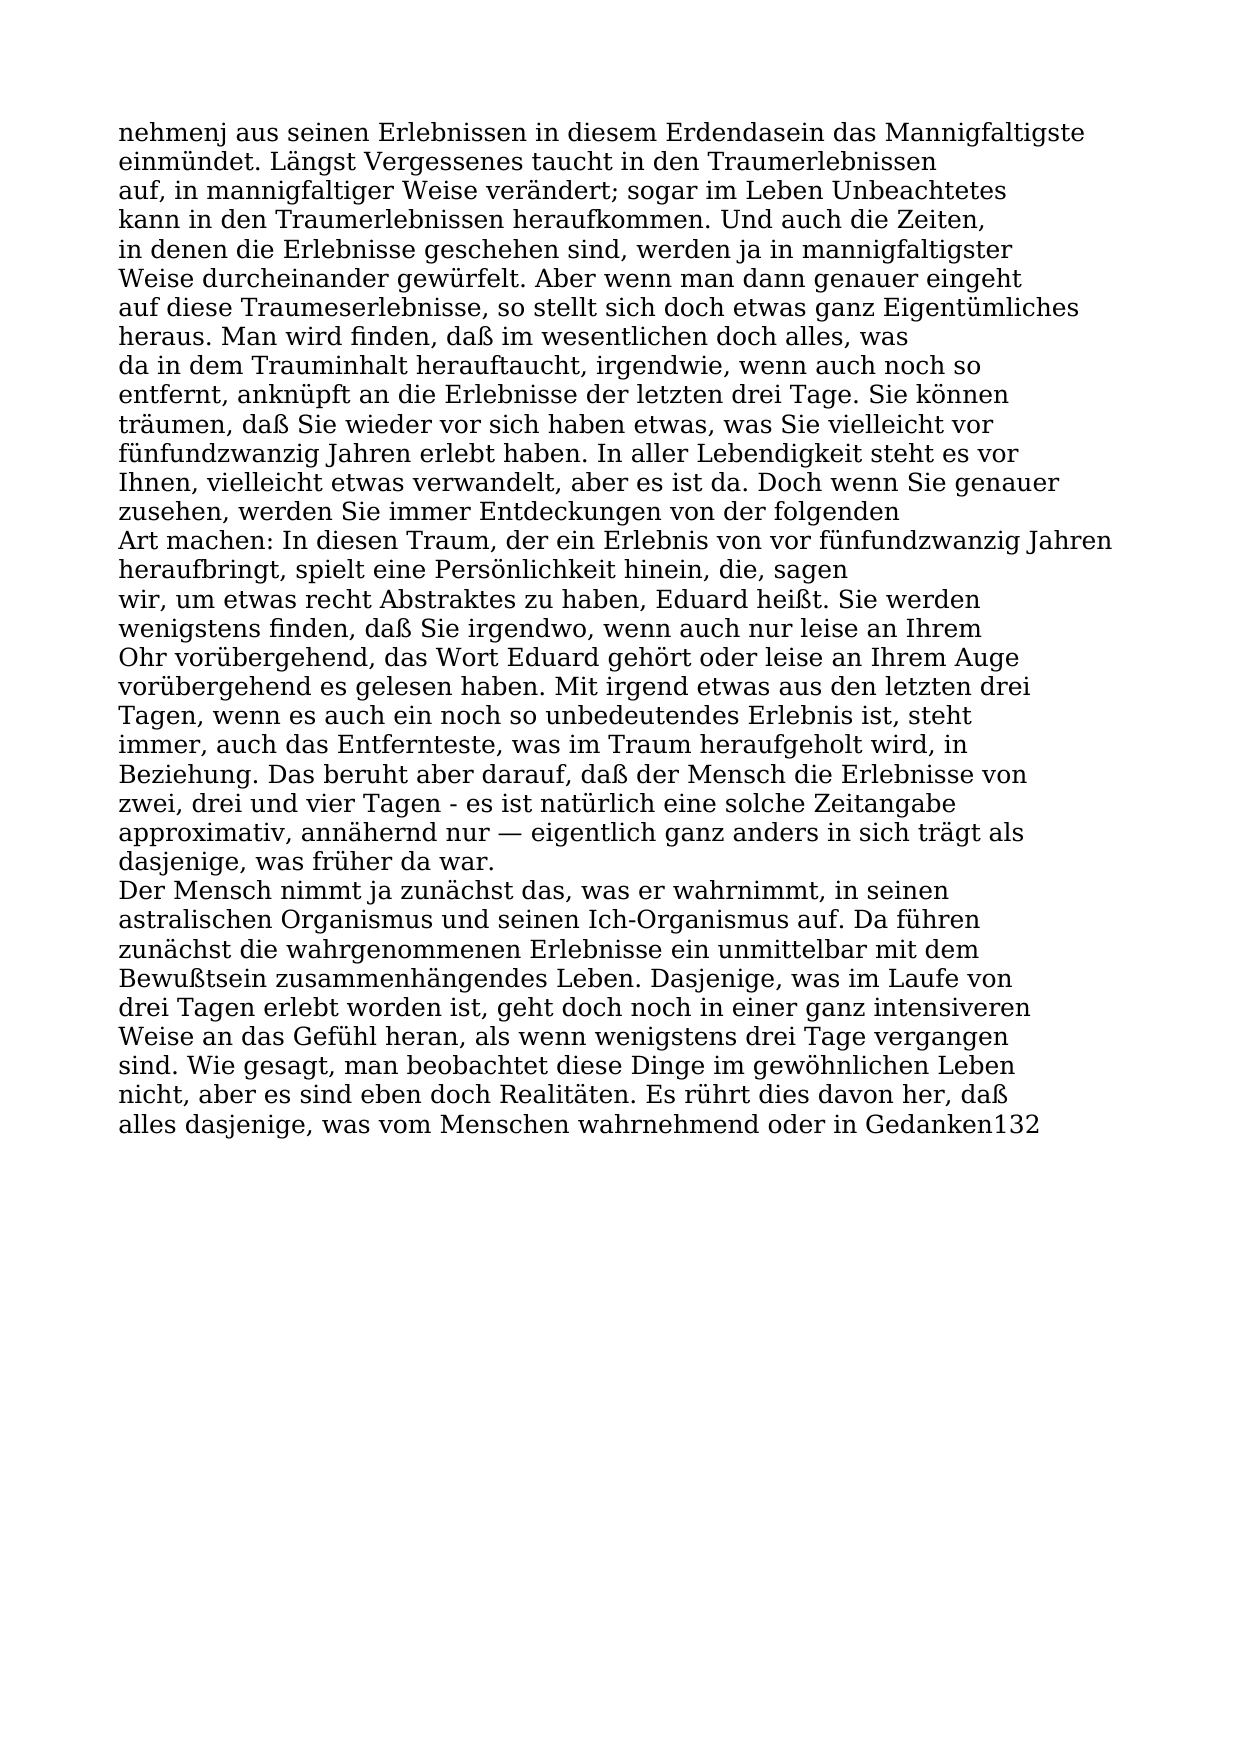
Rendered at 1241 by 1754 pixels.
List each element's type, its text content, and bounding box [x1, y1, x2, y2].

text fünfundzwanzig Jahren erlebt haben. In aller Lebendigkeit steht es vor [118, 439, 1122, 468]
text auf diese Traumeserlebnisse, so stellt sich doch etwas ganz Eigentümliches heraus. Man wird finden, daß im wesentlichen doch alles, was [118, 293, 1122, 351]
text kann in den Traumerlebnissen heraufkommen. Und auch die Zeiten, [118, 206, 1122, 235]
text Beziehung. Das beruht aber darauf, daß der Mensch die Erlebnisse von [118, 760, 1122, 789]
text Weise an das Gefühl heran, als wenn wenigstens drei Tage vergangen [118, 1022, 1122, 1051]
text zwei, drei und vier Tagen - es ist natürlich eine solche Zeitangabe [118, 789, 1122, 818]
text Der Mensch nimmt ja zunächst das, was er wahrnimmt, in seinen [118, 876, 1122, 906]
text auf, in mannigfaltiger Weise verändert; sogar im Leben Unbeachtetes [118, 176, 1122, 206]
text alles dasjenige, was vom Menschen wahrnehmend oder in Gedanken132 [118, 1110, 1122, 1139]
text drei Tagen erlebt worden ist, geht doch noch in einer ganz intensiveren [118, 993, 1122, 1022]
text träumen, daß Sie wieder vor sich haben etwas, was Sie vielleicht vor [118, 410, 1122, 439]
text Ohr vorübergehend, das Wort Eduard gehört oder leise an Ihrem Auge [118, 643, 1122, 672]
text entfernt, anknüpft an die Erlebnisse der letzten drei Tage. Sie können [118, 381, 1122, 410]
text Ihnen, vielleicht etwas verwandelt, aber es ist da. Doch wenn Sie genauer zusehen, werden Sie immer Entdeckungen von der folgenden [118, 468, 1122, 526]
text approximativ, annähernd nur — eigentlich ganz anders in sich trägt als [118, 818, 1122, 847]
text zunächst die wahrgenommenen Erlebnisse ein unmittelbar mit dem [118, 935, 1122, 964]
text dasjenige, was früher da war. [118, 847, 1122, 876]
text Tagen, wenn es auch ein noch so unbedeutendes Erlebnis ist, steht [118, 701, 1122, 731]
text nicht, aber es sind eben doch Realitäten. Es rührt dies davon her, daß [118, 1081, 1122, 1110]
text immer, auch das Entfernteste, was im Traum heraufgeholt wird, in [118, 731, 1122, 760]
text sind. Wie gesagt, man beobachtet diese Dinge im gewöhnlichen Leben [118, 1051, 1122, 1081]
text wenigstens finden, daß Sie irgendwo, wenn auch nur leise an Ihrem [118, 614, 1122, 643]
text wir, um etwas recht Abstraktes zu haben, Eduard heißt. Sie werden [118, 585, 1122, 614]
text Bewußtsein zusammenhängendes Leben. Dasjenige, was im Laufe von [118, 964, 1122, 993]
text astralischen Organismus und seinen Ich-Organismus auf. Da führen [118, 906, 1122, 935]
text Weise durcheinander gewürfelt. Aber wenn man dann genauer eingeht [118, 264, 1122, 293]
text Art machen: In diesen Traum, der ein Erlebnis von vor fünfundzwanzig Jahren heraufbringt, spielt eine Persönlichkeit hinein, die, sagen [118, 526, 1122, 585]
text da in dem Trauminhalt herauftaucht, irgendwie, wenn auch noch so [118, 351, 1122, 381]
text nehmenj aus seinen Erlebnissen in diesem Erdendasein das Mannigfaltigste einmündet. Längst Vergessenes taucht in den Traumerlebnissen [118, 118, 1122, 176]
text in denen die Erlebnisse geschehen sind, werden ja in mannigfaltigster [118, 235, 1122, 264]
text vorübergehend es gelesen haben. Mit irgend etwas aus den letzten drei [118, 672, 1122, 701]
